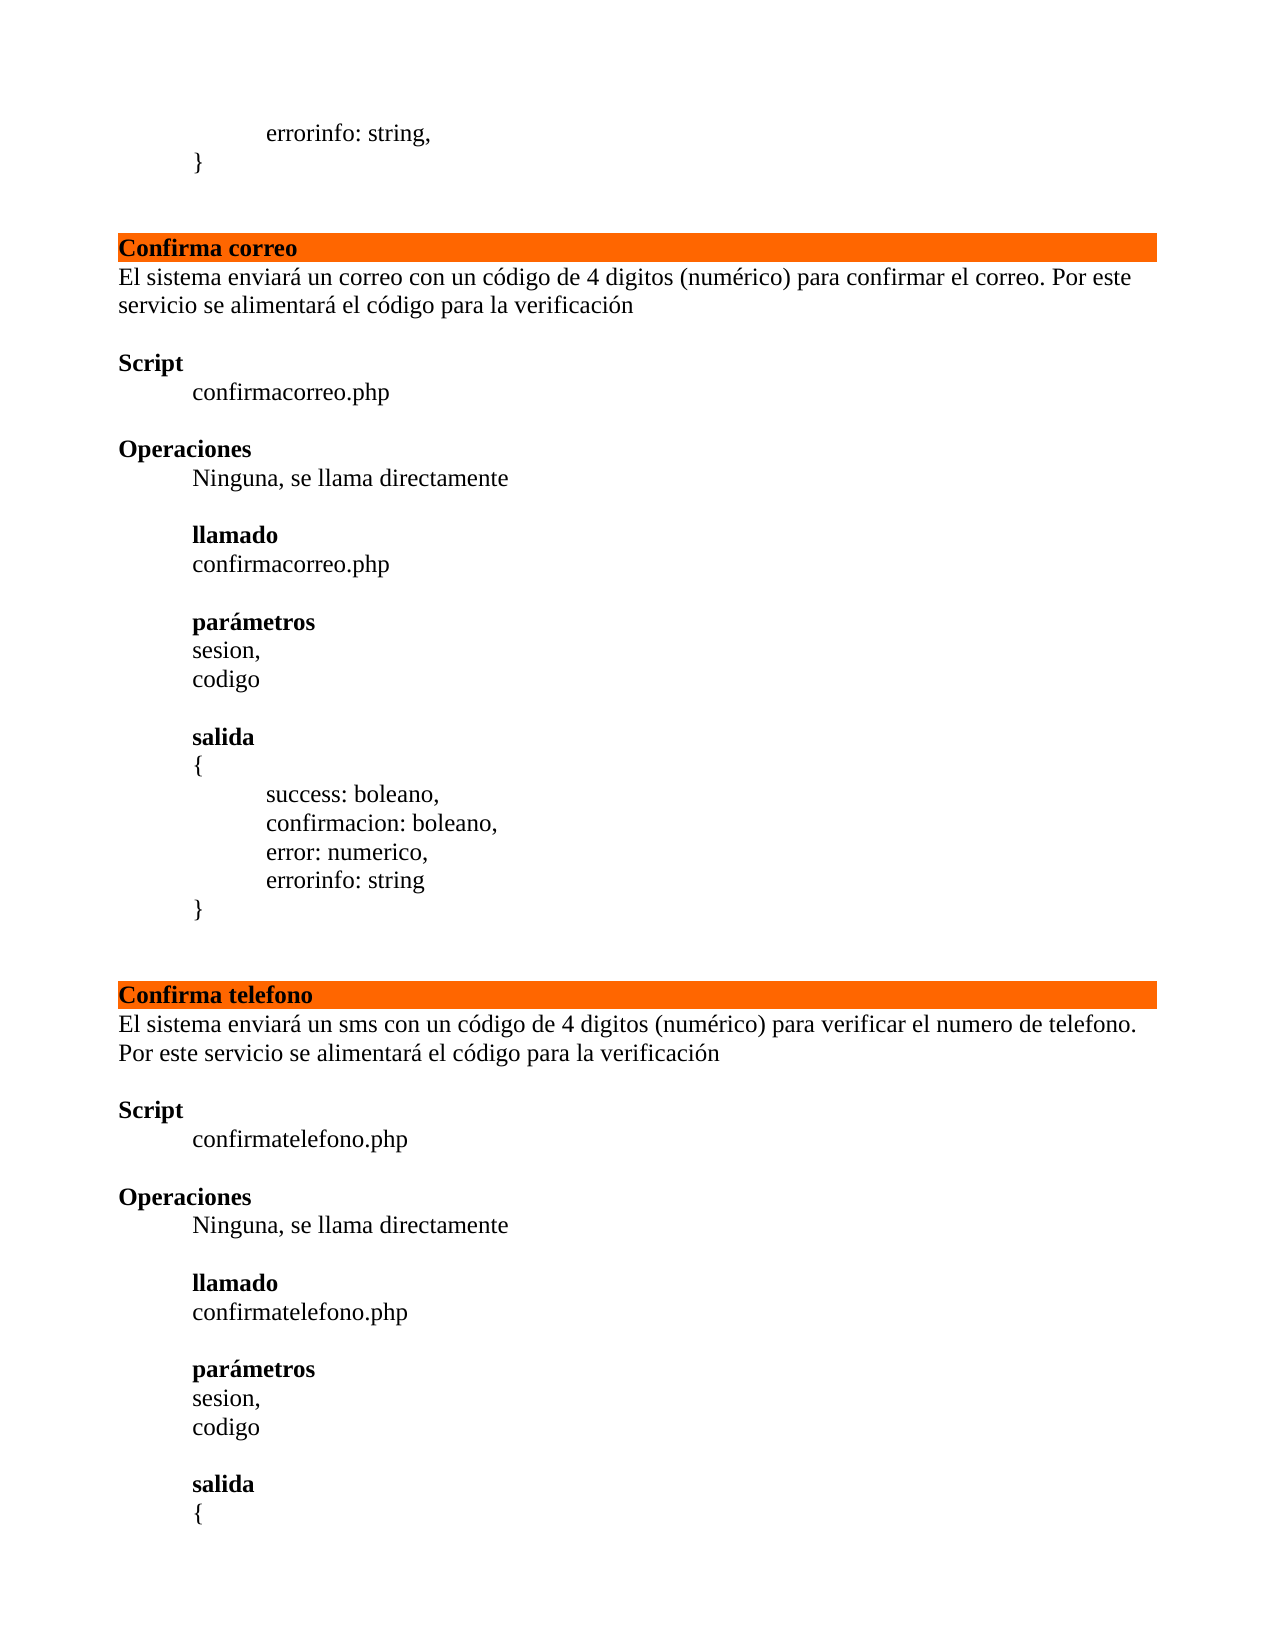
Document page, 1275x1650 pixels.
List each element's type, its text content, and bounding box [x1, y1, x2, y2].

text Confirma correo [118, 233, 1157, 262]
text parámetros [192, 607, 1157, 636]
text } [192, 147, 1157, 176]
text Script [118, 348, 1157, 377]
text { [192, 751, 1157, 779]
text error: numerico, [192, 837, 1157, 866]
text salida [192, 1469, 1157, 1498]
text errorinfo: string, [192, 118, 1157, 147]
text salida [192, 722, 1157, 751]
text confirmacion: boleano, [192, 808, 1157, 837]
text errorinfo: string [192, 866, 1157, 894]
text confirmacorreo.php [192, 549, 1157, 578]
text Confirma telefono [118, 981, 1157, 1009]
text llamado [192, 1268, 1157, 1297]
text Ninguna, se llama directamente [118, 1211, 1157, 1239]
text Script [118, 1096, 1157, 1124]
text Operaciones [118, 1182, 1157, 1211]
text El sistema enviará un sms con un código de 4 digitos (numérico) para verificar el numero de telefono. Por este servicio se alimentará el código para la verificación [118, 1009, 1157, 1067]
text codigo [192, 664, 1157, 693]
text } [192, 894, 1157, 923]
text llamado [192, 521, 1157, 549]
text parámetros [192, 1354, 1157, 1383]
text { [192, 1498, 1157, 1527]
text confirmacorreo.php [118, 377, 1157, 406]
text sesion, [192, 636, 1157, 664]
text codigo [192, 1412, 1157, 1441]
text El sistema enviará un correo con un código de 4 digitos (numérico) para confirmar el correo. Por este servicio se alimentará el código para la verificación [118, 262, 1157, 319]
text success: boleano, [192, 779, 1157, 808]
text sesion, [192, 1383, 1157, 1412]
text Ninguna, se llama directamente [118, 463, 1157, 492]
text confirmatelefono.php [192, 1297, 1157, 1326]
text confirmatelefono.php [118, 1124, 1157, 1153]
text Operaciones [118, 434, 1157, 463]
